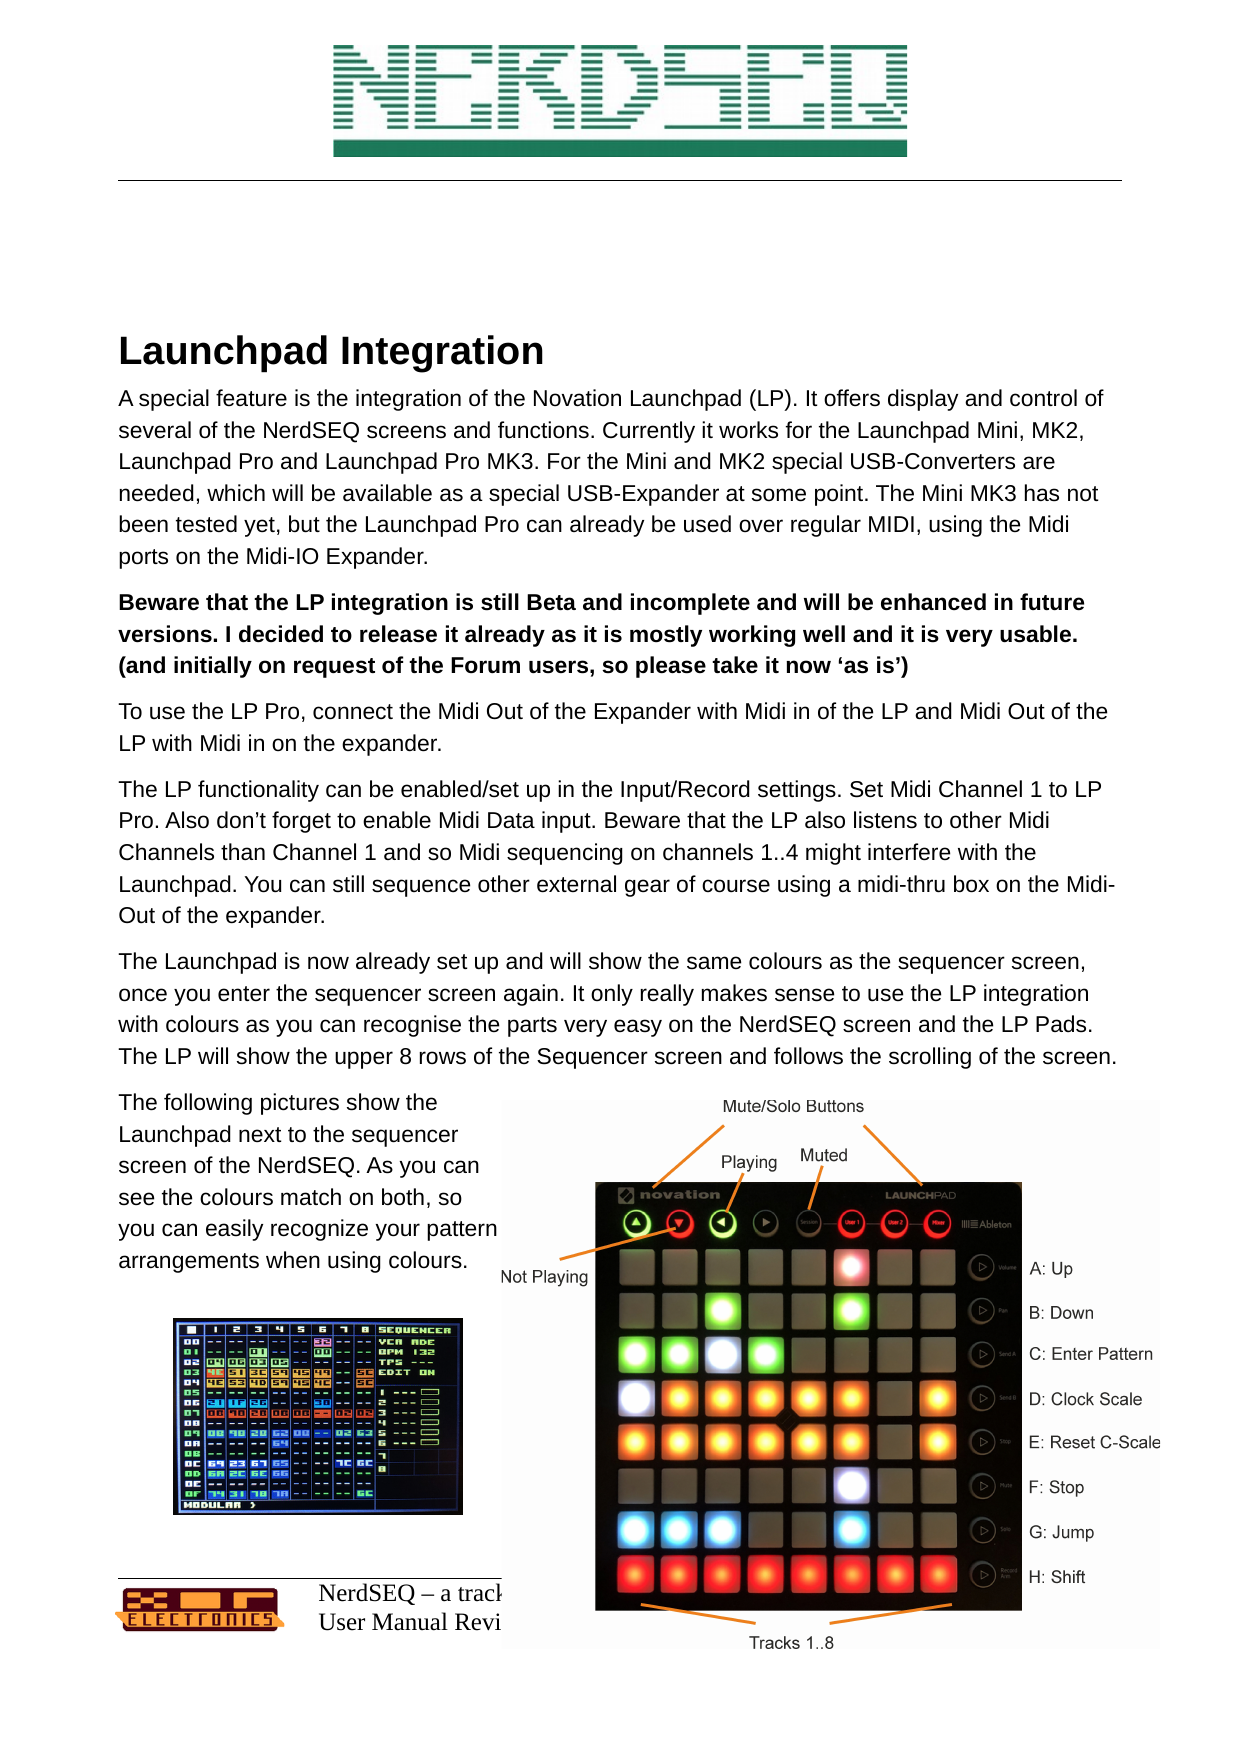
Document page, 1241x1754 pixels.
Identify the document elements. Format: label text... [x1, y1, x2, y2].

subtitle Launchpad Integration [118, 327, 1122, 372]
text A special feature is the integration of the Novation Launchpad (LP). It offers display and control of several of the NerdSEQ screens and functions. Currently it works for the Launchpad Mini, MK2, Launchpad Pro and Launchpad Pro MK3. For the Mini and MK2 special USB-Converters are needed, which will be available as a special USB-Expander at some point. The Mini MK3 has not been tested yet, but the Launchpad Pro can already be used over regular MIDI, using the Midi ports on the Midi-IO Expander. [118, 385, 1122, 569]
text Beware that the LP integration is still Beta and incomplete and will be enhanced in future versions. I decided to release it already as it is mostly working well and it is very usable. (and initially on request of the Forum users, so please take it now ‘as is’) [118, 589, 1122, 678]
picture [115, 1584, 285, 1634]
text The Launchpad is now already set up and will show the same colours as the sequencer screen, once you enter the sequencer screen again. It only really makes sense to use the LP integration with colours as you can recognise the parts very easy on the NerdSEQ screen and the LP Pads. The LP will show the upper 8 rows of the Sequencer screen and follows the scrolling of the screen. [118, 948, 1122, 1069]
text To use the LP Pro, connect the Midi Out of the Expander with Midi in of the LP and Midi Out of the LP with Midi in on the expander. [118, 698, 1122, 756]
text The LP functionality can be enabled/set up in the Input/Record settings. Set Midi Channel 1 to LP Pro. Also don’t forget to enable Midi Data input. Beware that the LP also listens to other Midi Channels than Channel 1 and so Midi sequencing on channels 1..4 might interfere with the Launchpad. You can still sequence other external gear of course using a midi-thru box on the Midi-Out of the expander. [118, 776, 1122, 928]
picture [333, 45, 908, 157]
picture [173, 1318, 463, 1515]
picture [501, 1100, 1161, 1649]
text The following pictures show the Launchpad next to the sequencer screen of the NerdSEQ. As you can see the colours match on both, so you can easily recognize your pattern arrangements when using colours. [118, 1089, 1122, 1273]
